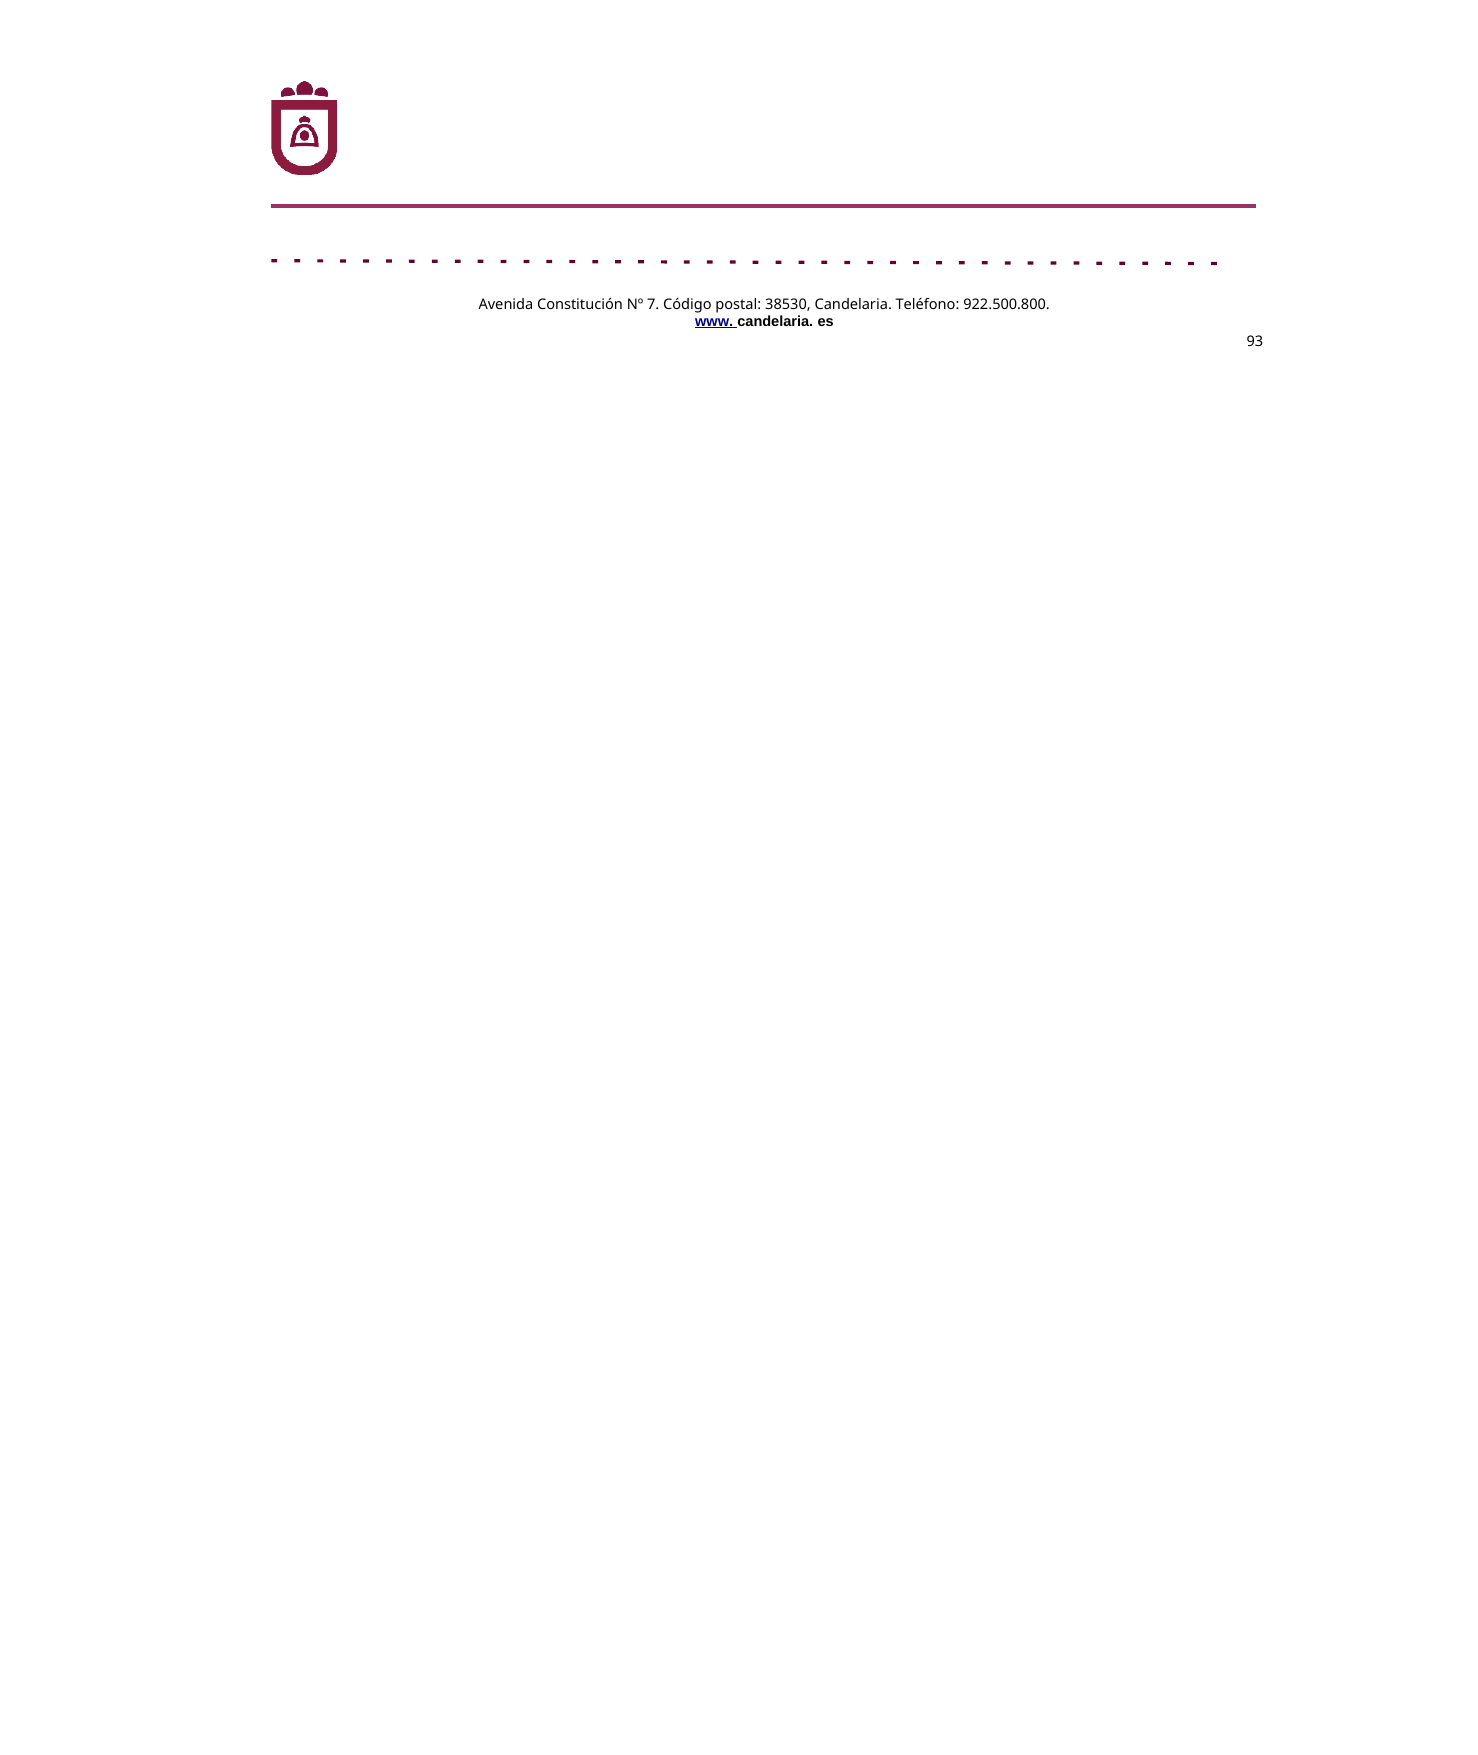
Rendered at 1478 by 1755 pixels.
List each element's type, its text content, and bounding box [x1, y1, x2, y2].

text Avenida Constitución Nº 7. Código postal: 38530, Candelaria. Teléfono: 922.500.800. [382, 297, 1146, 313]
text 93 [37, 331, 1263, 350]
text www. candelaria. es [383, 313, 1146, 330]
